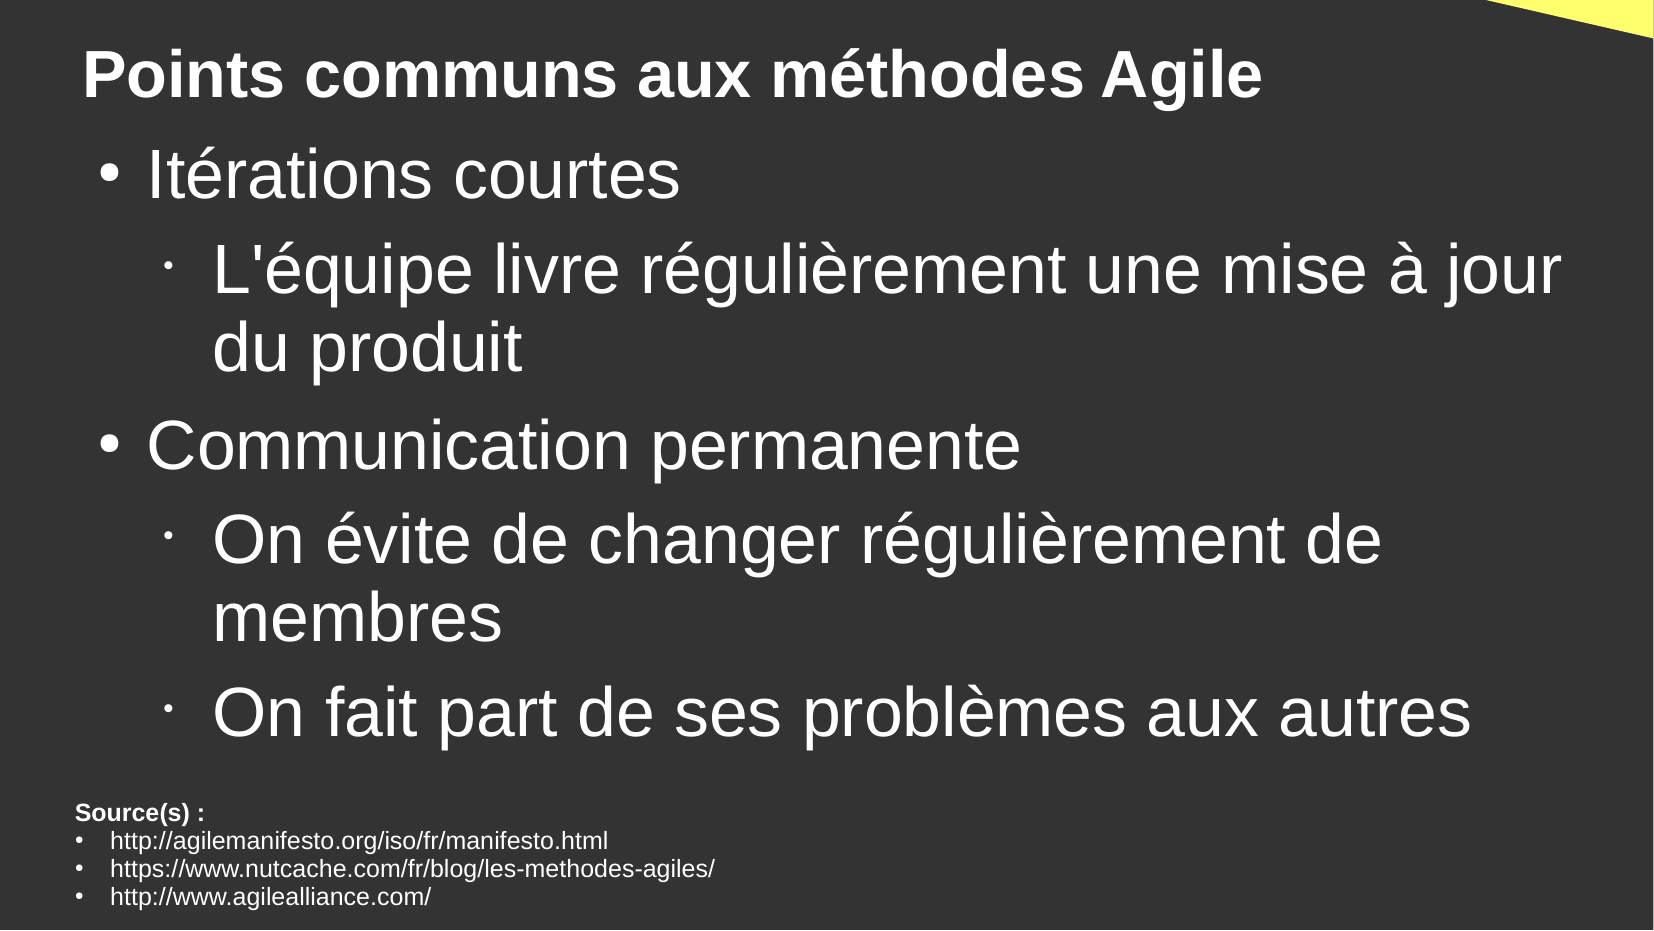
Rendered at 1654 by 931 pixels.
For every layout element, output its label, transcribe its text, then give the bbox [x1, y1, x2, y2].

text_box [1486, 0, 1654, 39]
text_box Source(s) : http://agilemanifesto.org/iso/fr/manifesto.html https://www.nutcache.com/fr/blog/les-methodes-agiles/ http://www.agilealliance.com/ [60, 791, 1546, 919]
title Points communs aux méthodes Agile [82, 37, 1571, 122]
list Itérations courtes L'équipe livre régulièrement une mise à jour du produit Communication permanente On évite de changer régulièrement de membres On fait part de ses problèmes aux autres [80, 135, 1620, 756]
